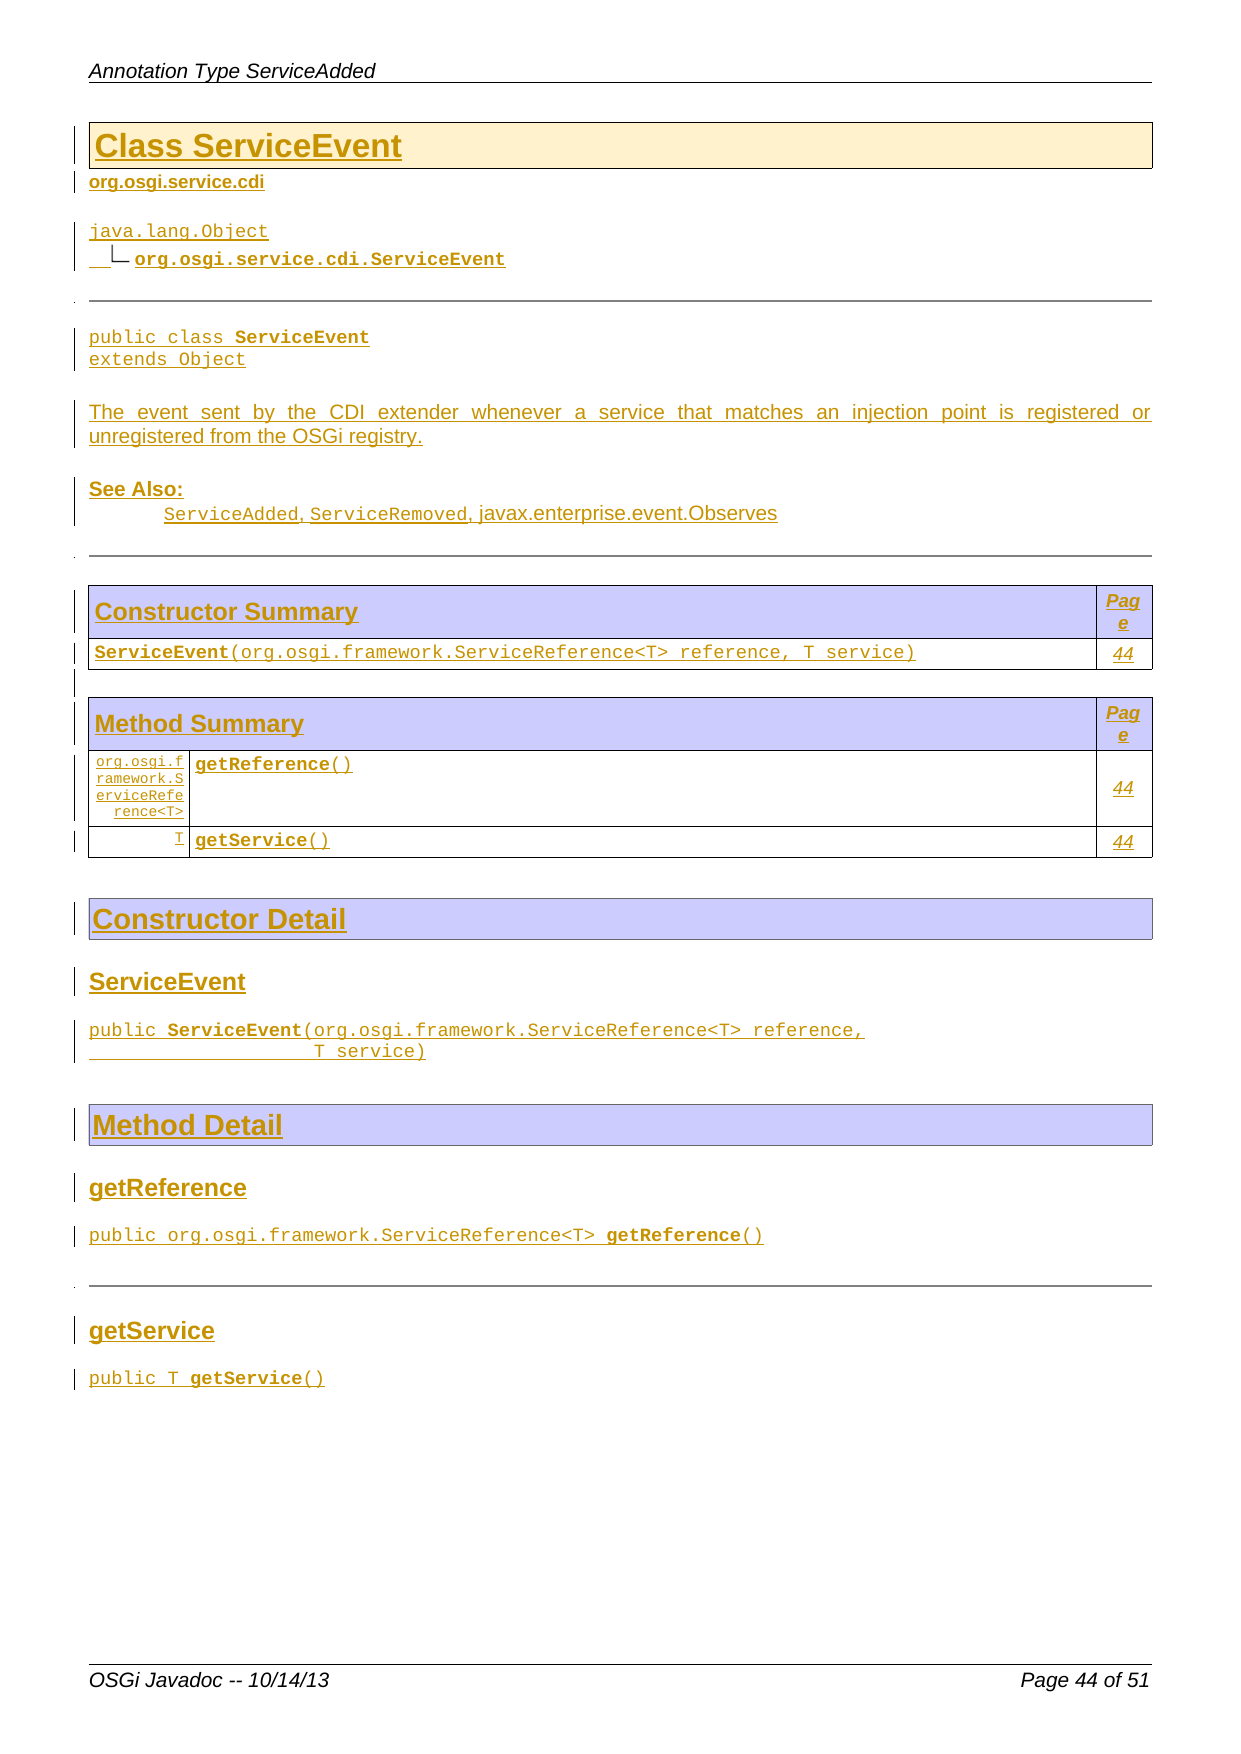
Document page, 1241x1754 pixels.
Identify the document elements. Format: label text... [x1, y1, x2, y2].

subtitle Constructor Detail [90, 899, 1152, 939]
table_cell org.osgi.framework.ServiceReference<T> [89, 751, 189, 826]
table_cell ServiceEvent(org.osgi.framework.ServiceReference<T> reference, T service) [89, 639, 1096, 669]
subtitle Class ServiceEvent [90, 123, 1152, 168]
text public T getService() [88, 1368, 1152, 1390]
table_cell T [89, 827, 189, 857]
table_header Page [1097, 698, 1152, 750]
table_header Constructor Summary [89, 586, 1096, 638]
subtitle ServiceEvent [88, 967, 1152, 996]
table_cell 39 [1097, 639, 1152, 669]
table_header Method Summary [89, 698, 1096, 750]
text org.osgi.service.cdi [88, 171, 1152, 193]
text org.osgi.service.cdi.ServiceEvent [88, 243, 1152, 271]
table_header Page [1097, 586, 1152, 638]
subtitle getService [88, 1316, 1152, 1344]
text public ServiceEvent(org.osgi.framework.ServiceReference<T> reference, T service) [88, 1020, 1152, 1063]
text java.lang.Object [88, 222, 1152, 243]
text public class ServiceEvent [88, 328, 1152, 349]
text unregistered from the OSGi registry. [88, 422, 1152, 448]
subtitle getReference [88, 1173, 1152, 1202]
table_cell getReference() [190, 751, 1096, 826]
text public org.osgi.framework.ServiceReference<T> getReference() [88, 1226, 1152, 1247]
table_cell 39 [1097, 827, 1152, 857]
text See Also: [88, 477, 1152, 501]
table_cell 39 [1097, 751, 1152, 826]
subtitle Method Detail [90, 1105, 1152, 1145]
text ServiceAdded, ServiceRemoved, javax.enterprise.event.Observes [163, 501, 1152, 526]
text extends Object [88, 349, 1152, 371]
table_cell getService() [190, 827, 1096, 857]
text The event sent by the CDI extender whenever a service that matches an injection point is registered or [88, 400, 1152, 421]
picture [111, 243, 135, 266]
